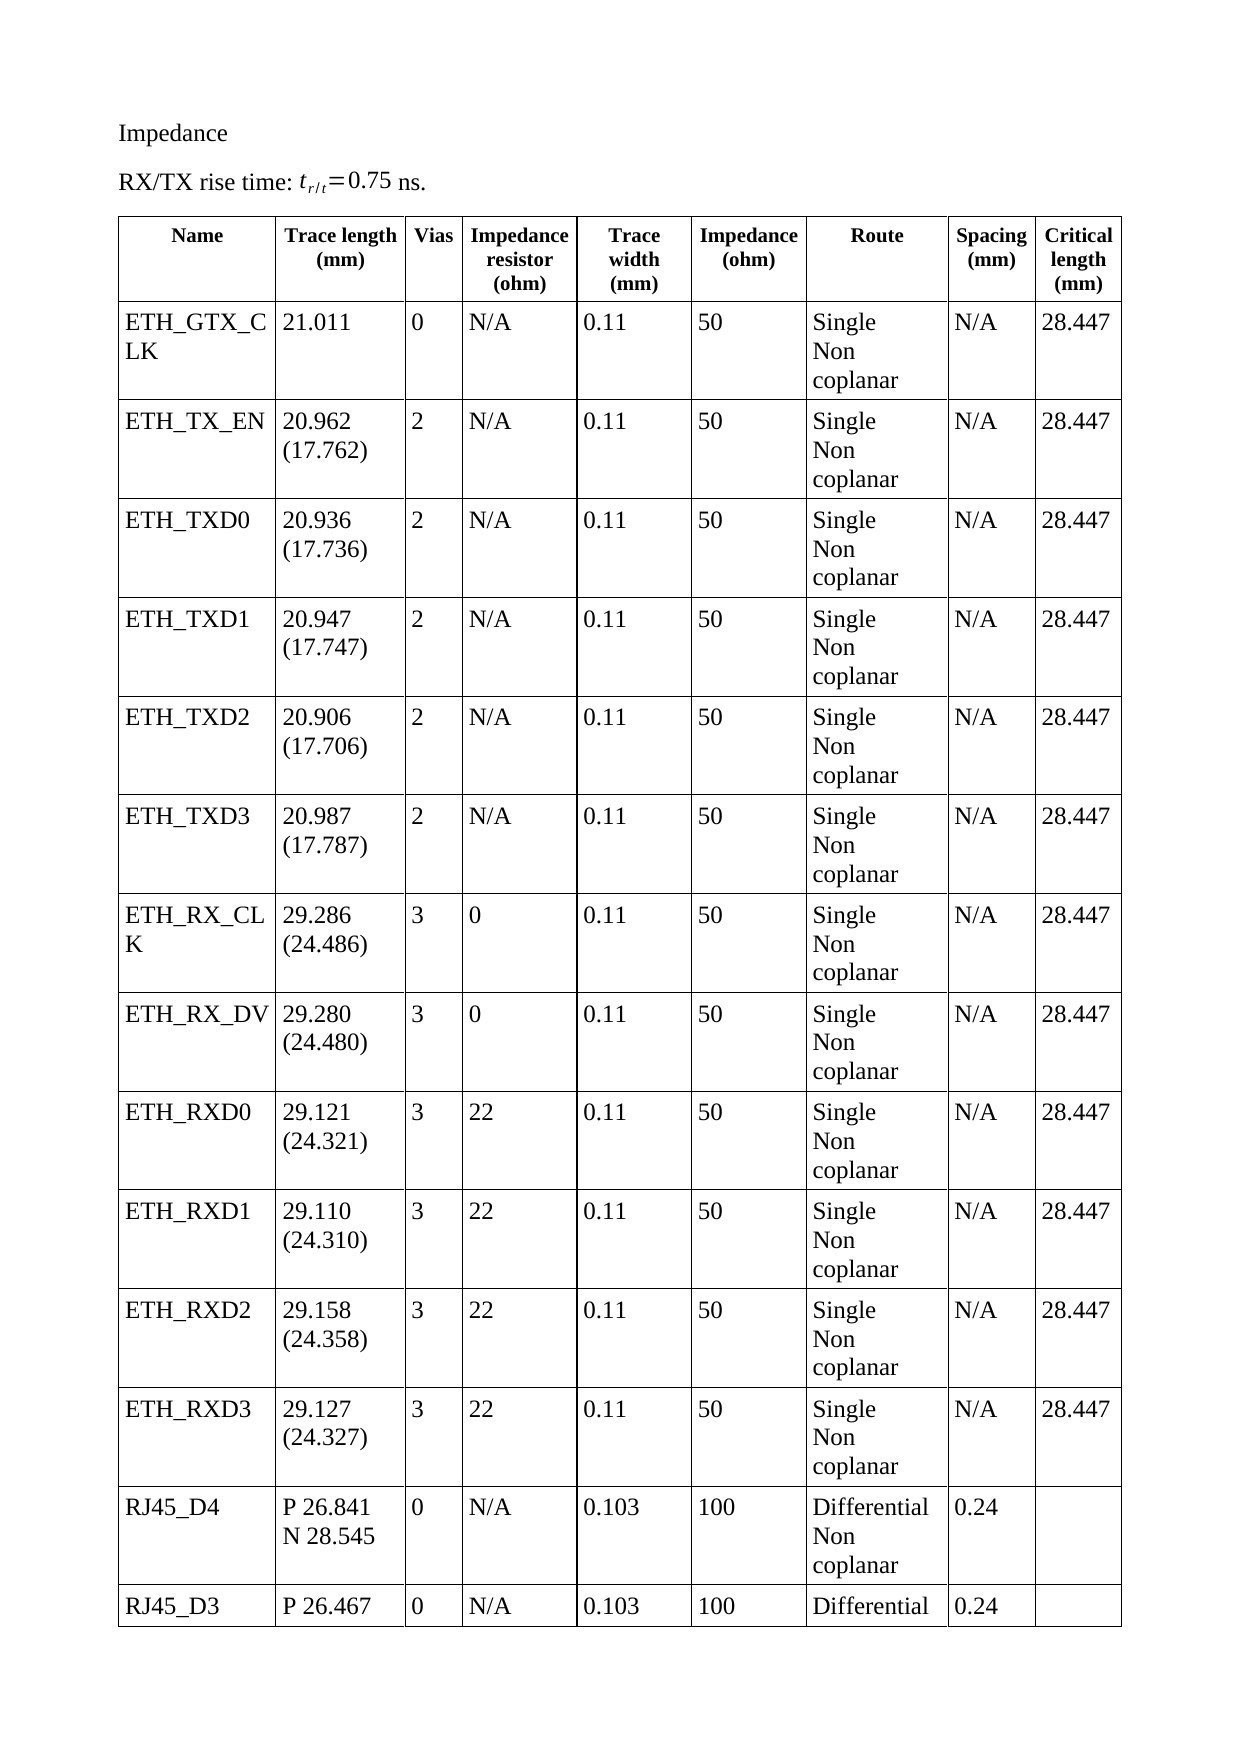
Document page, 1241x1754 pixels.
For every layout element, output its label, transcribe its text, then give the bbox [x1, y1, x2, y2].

table_cell ETH_TXD1 [119, 598, 275, 696]
table_cell 22 [463, 1092, 576, 1189]
table_cell N/A [463, 795, 576, 893]
table_cell N/A [463, 598, 576, 696]
table_cell 2 [406, 499, 462, 597]
table_cell 0.11 [578, 993, 691, 1091]
table_header Impedance (ohm) [692, 217, 806, 301]
table_cell 29.280 (24.480) [276, 993, 404, 1091]
table_cell 0.11 [578, 598, 691, 696]
table_cell 20.906 (17.706) [276, 697, 404, 794]
table_cell Single Non coplanar [807, 400, 947, 498]
table_cell N/A [949, 697, 1035, 794]
table_cell 28.447 [1036, 302, 1121, 399]
table_cell ETH_TX_EN [119, 400, 275, 498]
table_cell N/A [949, 499, 1035, 597]
table_cell Single Non coplanar [807, 993, 947, 1091]
table_cell 28.447 [1036, 400, 1121, 498]
table_cell 28.447 [1036, 894, 1121, 992]
table_cell 0.103 [578, 1487, 691, 1584]
table_cell 28.447 [1036, 1190, 1121, 1288]
table_cell 0.11 [578, 1092, 691, 1189]
table_header Critical length (mm) [1036, 217, 1121, 301]
table_cell 0.11 [578, 697, 691, 794]
table_cell 3 [406, 1289, 462, 1387]
table_cell N/A [949, 1289, 1035, 1387]
table_header Vias [406, 217, 462, 301]
table_cell 28.447 [1036, 795, 1121, 893]
table_cell Single Non coplanar [807, 1289, 947, 1387]
table_cell Single Non coplanar [807, 894, 947, 992]
table_cell N/A [463, 1487, 576, 1584]
table_cell 0.24 [949, 1487, 1035, 1584]
table_cell 0.24 [949, 1585, 1035, 1626]
table_cell 29.158 (24.358) [276, 1289, 404, 1387]
table_cell ETH_RXD0 [119, 1092, 275, 1189]
table_cell 3 [406, 894, 462, 992]
table_cell RJ45_D3 [119, 1585, 275, 1626]
table_cell 2 [406, 795, 462, 893]
table_cell N/A [949, 598, 1035, 696]
table_cell ETH_RX_DV [119, 993, 275, 1091]
table_cell [1036, 1487, 1121, 1584]
table_cell 50 [692, 499, 806, 597]
table_cell Single Non coplanar [807, 499, 947, 597]
table_cell ETH_RXD3 [119, 1388, 275, 1486]
table_cell N/A [949, 894, 1035, 992]
table_cell 0 [406, 302, 462, 399]
table_cell N/A [949, 400, 1035, 498]
table_cell 50 [692, 400, 806, 498]
table_cell 50 [692, 1092, 806, 1189]
table_cell 28.447 [1036, 1388, 1121, 1486]
table_cell 22 [463, 1190, 576, 1288]
table_cell 50 [692, 1289, 806, 1387]
table_cell 28.447 [1036, 993, 1121, 1091]
table_cell Differential [807, 1585, 947, 1626]
table_cell 2 [406, 598, 462, 696]
table_cell 2 [406, 697, 462, 794]
table_cell 29.121 (24.321) [276, 1092, 404, 1189]
table_cell 100 [692, 1487, 806, 1584]
table_cell 3 [406, 1190, 462, 1288]
table_cell 50 [692, 894, 806, 992]
table_cell 0 [406, 1487, 462, 1584]
table_cell 2 [406, 400, 462, 498]
table_cell 28.447 [1036, 499, 1121, 597]
table_header Trace length (mm) [276, 217, 404, 301]
table_cell Single Non coplanar [807, 697, 947, 794]
table_cell 0.11 [578, 795, 691, 893]
table_cell ETH_RXD2 [119, 1289, 275, 1387]
table_cell Single Non coplanar [807, 1092, 947, 1189]
table_cell 28.447 [1036, 598, 1121, 696]
table_cell 0.11 [578, 1289, 691, 1387]
text RX/TX rise time: ns. [118, 166, 1122, 197]
table_cell N/A [949, 993, 1035, 1091]
table_cell 21.011 [276, 302, 404, 399]
table_cell N/A [949, 1190, 1035, 1288]
table_cell 20.947 (17.747) [276, 598, 404, 696]
table_cell Differential Non coplanar [807, 1487, 947, 1584]
table_cell 0.11 [578, 499, 691, 597]
table_cell 0.11 [578, 302, 691, 399]
table_cell 50 [692, 1190, 806, 1288]
table_cell 3 [406, 1092, 462, 1189]
table_cell 29.127 (24.327) [276, 1388, 404, 1486]
table_cell Single Non coplanar [807, 598, 947, 696]
table_cell RJ45_D4 [119, 1487, 275, 1584]
table_cell 0 [406, 1585, 462, 1626]
table_cell 50 [692, 598, 806, 696]
table_cell 0.11 [578, 1190, 691, 1288]
table_cell 20.936 (17.736) [276, 499, 404, 597]
table_cell N/A [949, 1388, 1035, 1486]
table_cell ETH_RX_CLK [119, 894, 275, 992]
table_cell 50 [692, 697, 806, 794]
table_cell 0.11 [578, 894, 691, 992]
table_cell 3 [406, 993, 462, 1091]
table_cell 29.110 (24.310) [276, 1190, 404, 1288]
table_cell ETH_TXD3 [119, 795, 275, 893]
table_cell 22 [463, 1289, 576, 1387]
table_cell N/A [949, 1092, 1035, 1189]
table_cell 29.286 (24.486) [276, 894, 404, 992]
table_cell 0 [463, 993, 576, 1091]
table_header Trace width (mm) [578, 217, 691, 301]
table_cell [1036, 1585, 1121, 1626]
table_cell Single Non coplanar [807, 302, 947, 399]
table_header Spacing (mm) [949, 217, 1035, 301]
table_cell N/A [949, 302, 1035, 399]
table_cell N/A [463, 499, 576, 597]
table_cell N/A [949, 795, 1035, 893]
table_cell P 26.467 [276, 1585, 404, 1626]
table_cell 50 [692, 993, 806, 1091]
table_cell 0.11 [578, 1388, 691, 1486]
table_cell Single Non coplanar [807, 795, 947, 893]
table_cell 100 [692, 1585, 806, 1626]
table_cell N/A [463, 302, 576, 399]
table_cell 50 [692, 795, 806, 893]
table_cell N/A [463, 400, 576, 498]
table_cell P 26.841 N 28.545 [276, 1487, 404, 1584]
table_header Route [807, 217, 947, 301]
table_cell 28.447 [1036, 697, 1121, 794]
table_header Impedance resistor (ohm) [463, 217, 576, 301]
table_header Name [119, 217, 275, 301]
table_cell 50 [692, 302, 806, 399]
table_cell N/A [463, 697, 576, 794]
table_cell 20.987 (17.787) [276, 795, 404, 893]
table_cell ETH_TXD2 [119, 697, 275, 794]
table_cell 28.447 [1036, 1289, 1121, 1387]
text Impedance [118, 118, 1122, 147]
table_cell ETH_RXD1 [119, 1190, 275, 1288]
table_cell N/A [463, 1585, 576, 1626]
table_cell 0.103 [578, 1585, 691, 1626]
table_cell ETH_TXD0 [119, 499, 275, 597]
table_cell Single Non coplanar [807, 1388, 947, 1486]
table_cell Single Non coplanar [807, 1190, 947, 1288]
table_cell ETH_GTX_CLK [119, 302, 275, 399]
table_cell 20.962 (17.762) [276, 400, 404, 498]
table_cell 28.447 [1036, 1092, 1121, 1189]
table_cell 0.11 [578, 400, 691, 498]
table_cell 22 [463, 1388, 576, 1486]
table_cell 3 [406, 1388, 462, 1486]
table_cell 0 [463, 894, 576, 992]
table_cell 50 [692, 1388, 806, 1486]
